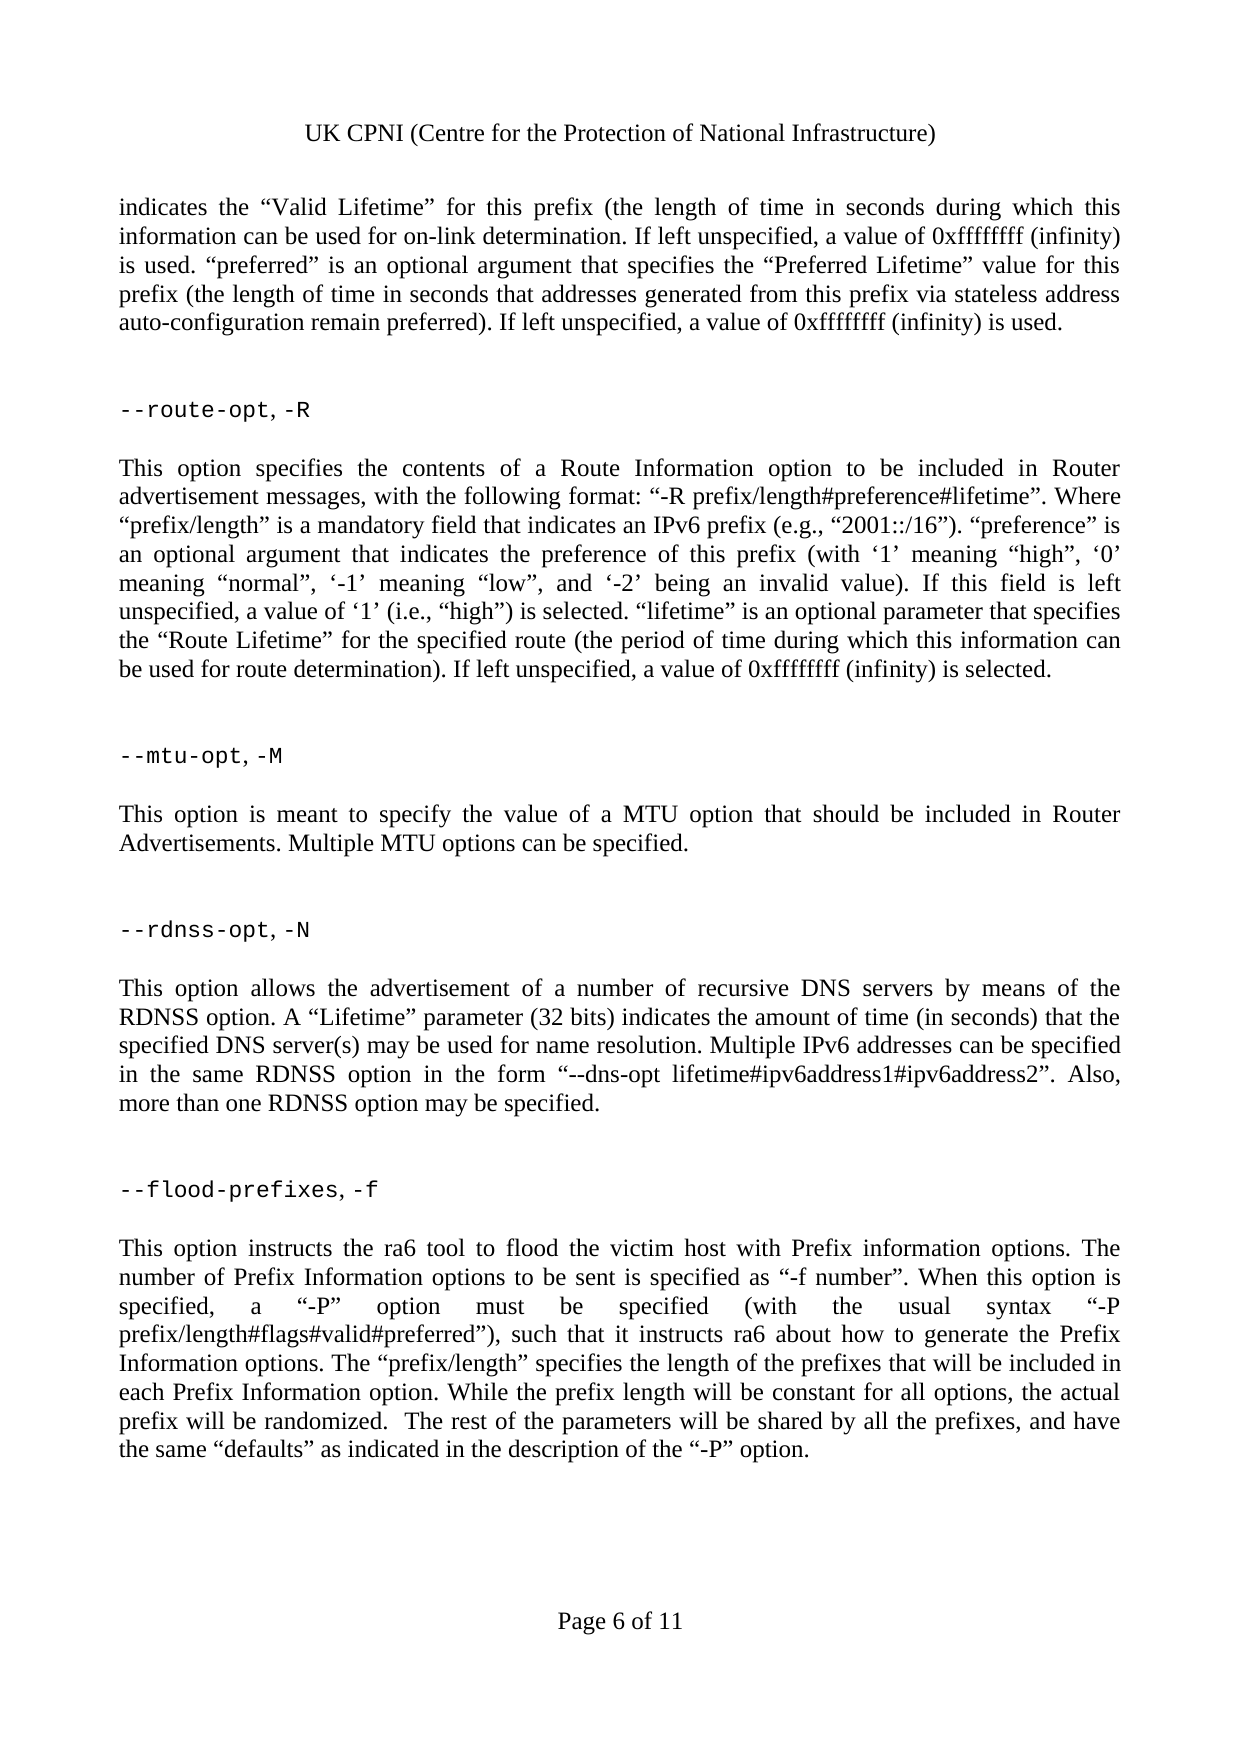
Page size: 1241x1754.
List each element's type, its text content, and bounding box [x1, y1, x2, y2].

text This option instructs the ra6 tool to flood the victim host with Prefix information options. The number of Prefix Information options to be sent is specified as “-f number”. When this option is specified, a “-P” option must be specified (with the usual syntax “-P prefix/length#flags#valid#preferred”), such that it instructs ra6 about how to generate the Prefix Information options. The “prefix/length” specifies the length of the prefixes that will be included in each Prefix Information option. While the prefix length will be constant for all options, the actual prefix will be randomized. The rest of the parameters will be shared by all the prefixes, and have the same “defaults” as indicated in the description of the “-P” option. [118, 1233, 1122, 1463]
text --mtu-opt, -M [118, 740, 1122, 770]
text indicates the “Valid Lifetime” for this prefix (the length of time in seconds during which this information can be used for on-link determination. If left unspecified, a value of 0xffffffff (infinity) is used. “preferred” is an optional argument that specifies the “Preferred Lifetime” value for this prefix (the length of time in seconds that addresses generated from this prefix via stateless address auto-configuration remain preferred). If left unspecified, a value of 0xffffffff (infinity) is used. [118, 192, 1122, 336]
text --flood-prefixes, -f [118, 1174, 1122, 1204]
text This option allows the advertisement of a number of recursive DNS servers by means of the RDNSS option. A “Lifetime” parameter (32 bits) indicates the amount of time (in seconds) that the specified DNS server(s) may be used for name resolution. Multiple IPv6 addresses can be specified in the same RDNSS option in the form “--dns-opt lifetime#ipv6address1#ipv6address2”. Also, more than one RDNSS option may be specified. [118, 973, 1122, 1117]
text This option is meant to specify the value of a MTU option that should be included in Router Advertisements. Multiple MTU options can be specified. [118, 799, 1122, 857]
text --route-opt, -R [118, 394, 1122, 424]
text --rdnss-opt, -N [118, 914, 1122, 944]
text This option specifies the contents of a Route Information option to be included in Router advertisement messages, with the following format: “-R prefix/length#preference#lifetime”. Where “prefix/length” is a mandatory field that indicates an IPv6 prefix (e.g., “2001::/16”). “preference” is an optional argument that indicates the preference of this prefix (with ‘1’ meaning “high”, ‘0’ meaning “normal”, ‘-1’ meaning “low”, and ‘-2’ being an invalid value). If this field is left unspecified, a value of ‘1’ (i.e., “high”) is selected. “lifetime” is an optional parameter that specifies the “Route Lifetime” for the specified route (the period of time during which this information can be used for route determination). If left unspecified, a value of 0xffffffff (infinity) is selected. [118, 453, 1122, 683]
